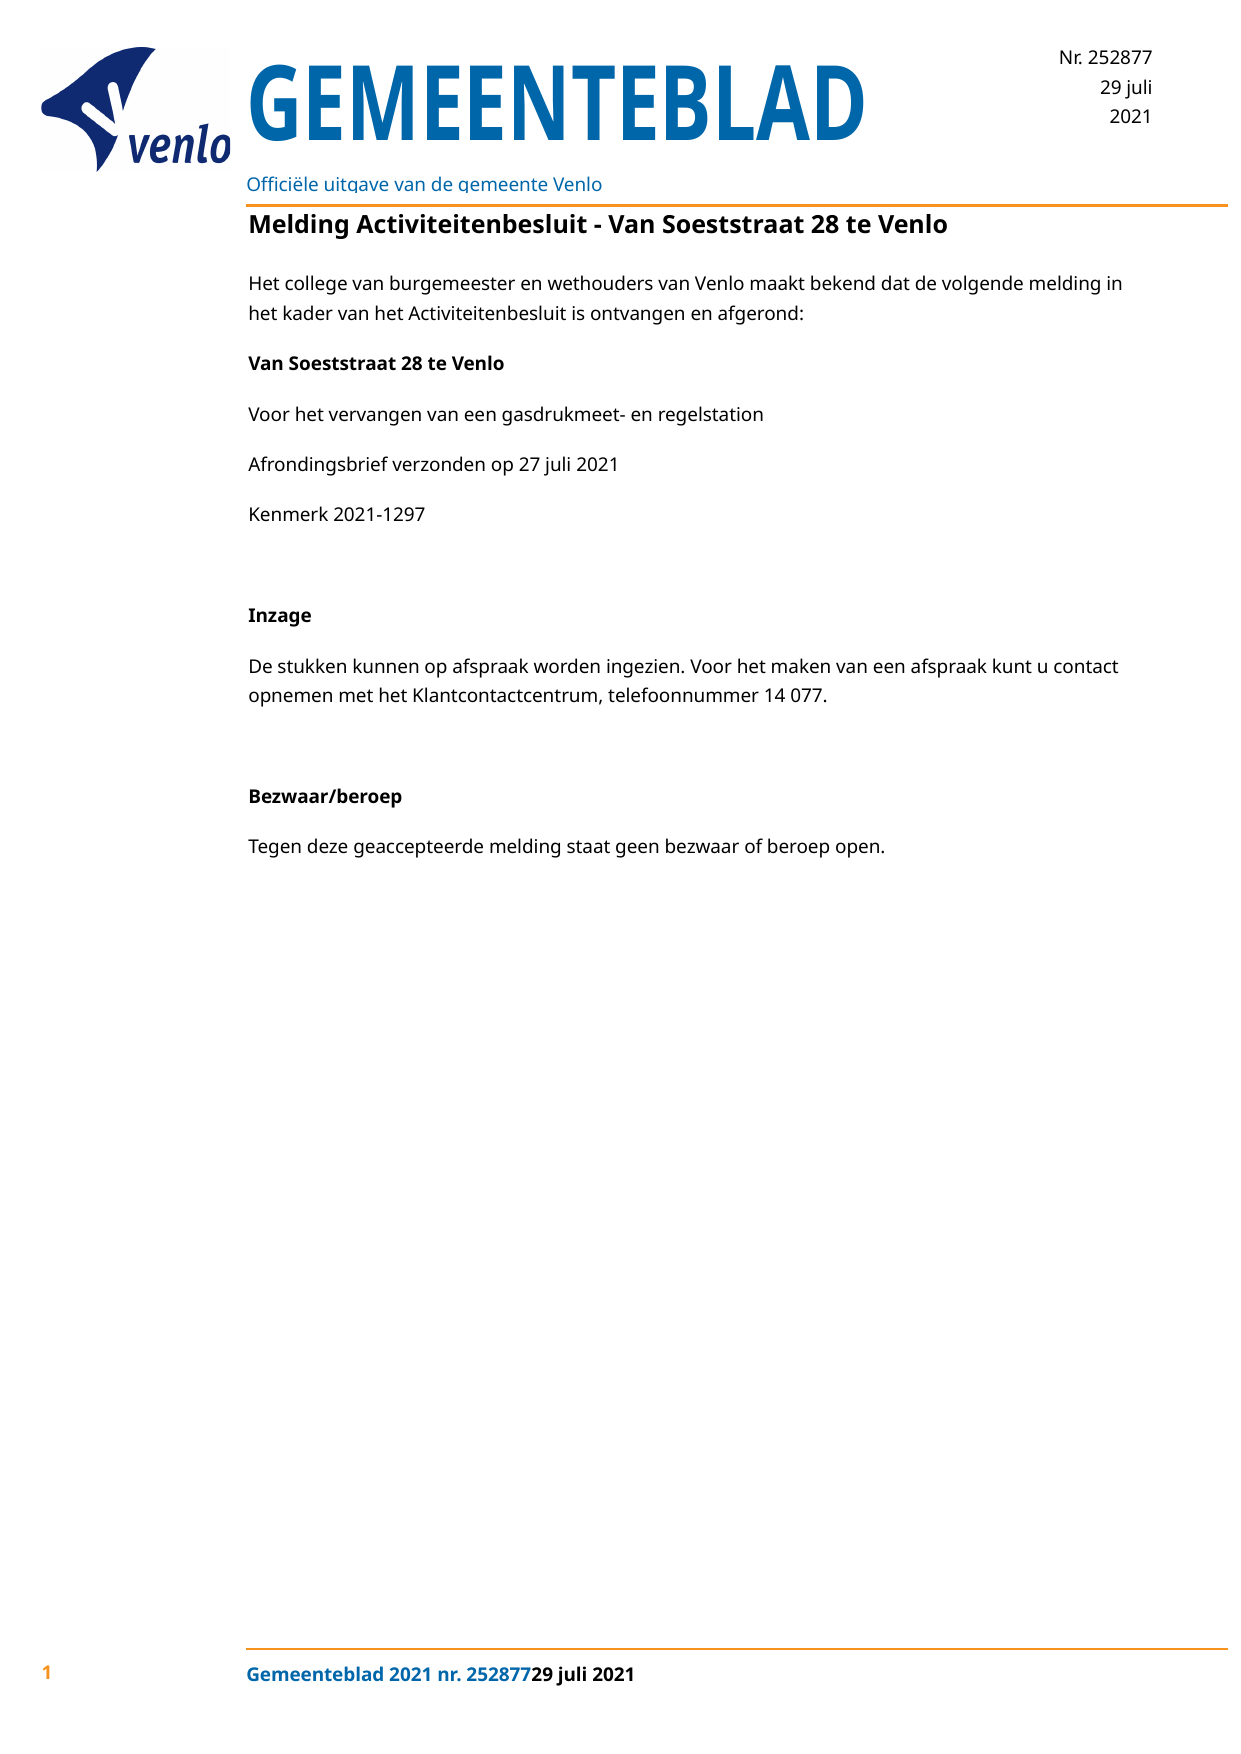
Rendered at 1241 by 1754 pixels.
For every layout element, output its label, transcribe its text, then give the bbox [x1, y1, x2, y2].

text Het college van burgemeester en wethouders van Venlo maakt bekend dat de volgende melding in het kader van het Activiteitenbesluit is ontvangen en afgerond: [248, 270, 1152, 326]
text Melding Activiteitenbesluit - Van Soeststraat 28 te Venlo [248, 207, 1152, 241]
text De stukken kunnen op afspraak worden ingezien. Voor het maken van een afspraak kunt u contact opnemen met het Klantcontactcentrum, telefoonnummer 14 077. [248, 653, 1152, 708]
text Inzage [248, 602, 1152, 628]
text Voor het vervangen van een gasdrukmeet- en regelstation [248, 401, 1152, 426]
text Bezwaar/beroep [248, 783, 1152, 809]
text Tegen deze geaccepteerde melding staat geen bezwaar of beroep open. [248, 834, 1152, 859]
picture [41, 47, 231, 172]
text Afrondingsbrief verzonden op 27 juli 2021 [248, 451, 1152, 477]
text Kenmerk 2021-1297 [248, 502, 1152, 527]
text Van Soeststraat 28 te Venlo [248, 350, 1152, 376]
